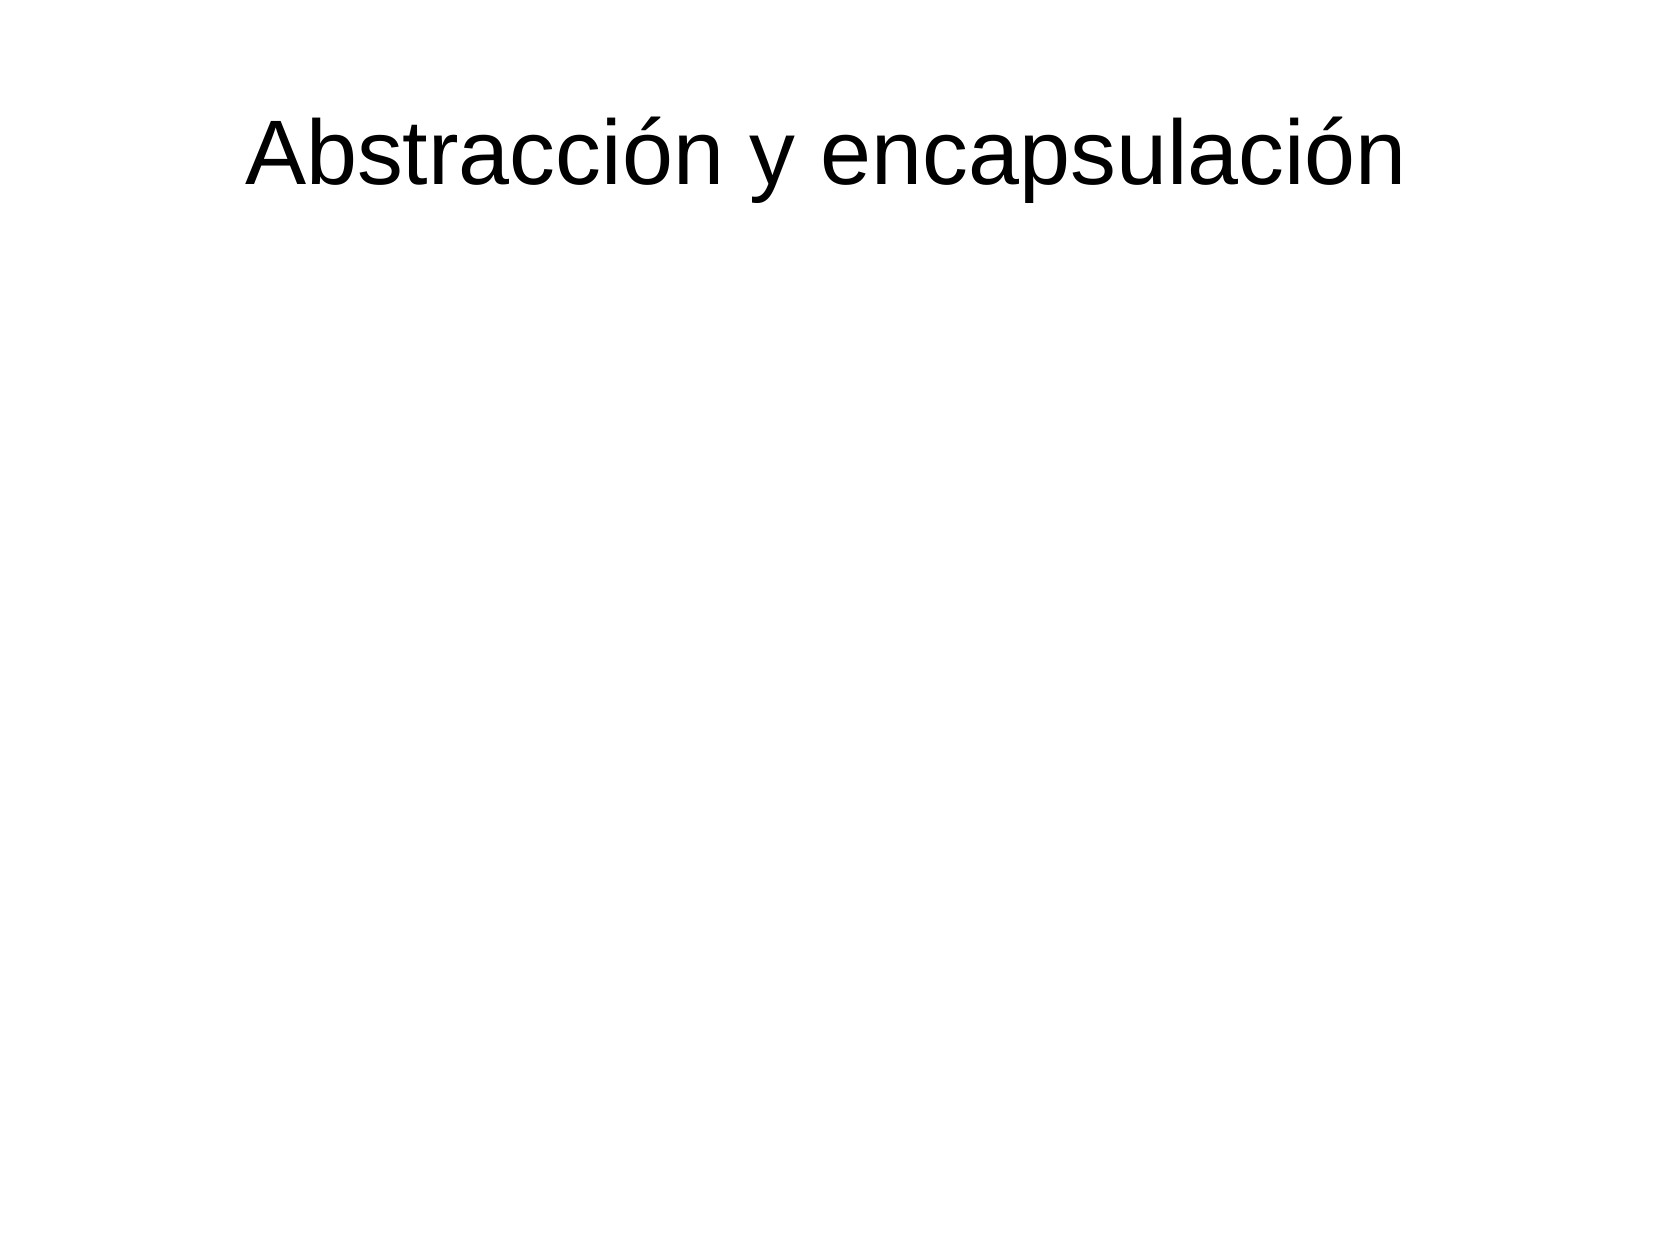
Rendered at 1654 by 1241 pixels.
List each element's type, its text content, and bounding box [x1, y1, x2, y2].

title Abstracción y encapsulación [82, 49, 1571, 257]
